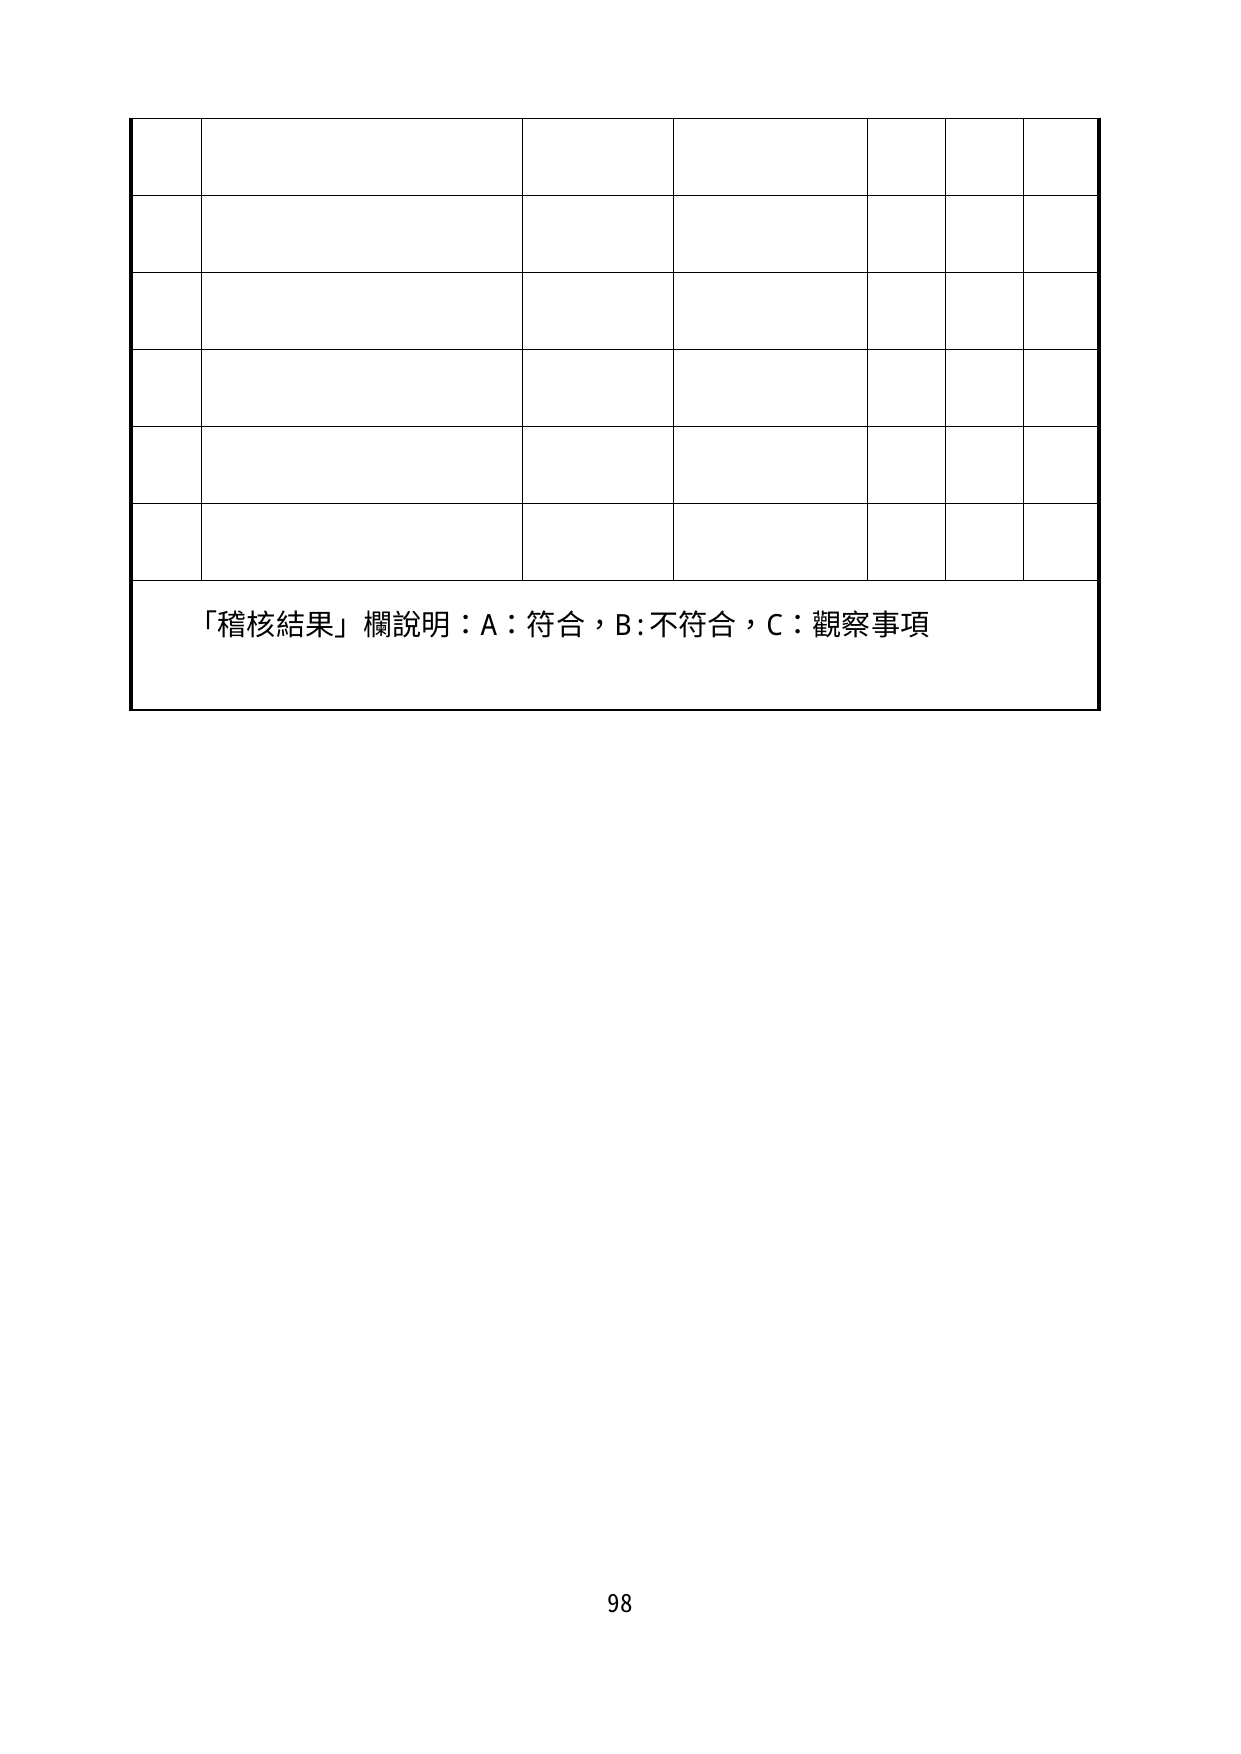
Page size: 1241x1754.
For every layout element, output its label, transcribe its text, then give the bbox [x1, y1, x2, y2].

table_cell [946, 119, 1023, 194]
table_cell [868, 427, 945, 503]
table_cell [523, 427, 673, 503]
table_cell [523, 119, 673, 194]
table_cell [946, 196, 1023, 272]
table_cell [202, 427, 522, 503]
table_cell [202, 273, 522, 349]
table_cell [523, 273, 673, 349]
table_cell [674, 350, 867, 426]
table_cell [946, 427, 1023, 503]
table_cell [1101, 118, 1109, 194]
table_cell [1101, 349, 1109, 426]
table_cell [202, 119, 522, 194]
table_cell [133, 504, 201, 580]
table_cell [1101, 426, 1109, 503]
table_cell [523, 504, 673, 580]
table_cell [674, 119, 867, 194]
table_cell [133, 273, 201, 349]
table_cell [868, 273, 945, 349]
table_cell [868, 350, 945, 426]
table_cell [1024, 427, 1097, 503]
table_cell [1101, 272, 1109, 349]
table_cell [674, 273, 867, 349]
table_cell [133, 119, 201, 194]
table_cell [1024, 273, 1097, 349]
table_cell [523, 196, 673, 272]
table_cell [674, 504, 867, 580]
table_cell [1024, 119, 1097, 194]
table_cell [674, 196, 867, 272]
table_cell [674, 427, 867, 503]
table_cell [523, 350, 673, 426]
table_cell [133, 196, 201, 272]
table_cell [1101, 503, 1109, 580]
table_cell [946, 273, 1023, 349]
table_cell [1101, 195, 1109, 272]
table_cell [946, 504, 1023, 580]
table_cell [202, 196, 522, 272]
table_cell [868, 119, 945, 194]
table_cell [868, 504, 945, 580]
table_cell [868, 196, 945, 272]
table_cell [1024, 504, 1097, 580]
table_cell [1101, 580, 1109, 709]
table_cell [202, 350, 522, 426]
table_cell 「稽核結果」欄說明：A：符合，B:不符合，C：觀察事項 [133, 581, 1097, 709]
table_cell [133, 427, 201, 503]
table_cell [133, 350, 201, 426]
table_cell [1024, 350, 1097, 426]
table_cell [946, 350, 1023, 426]
table_cell [202, 504, 522, 580]
table_cell [1024, 196, 1097, 272]
